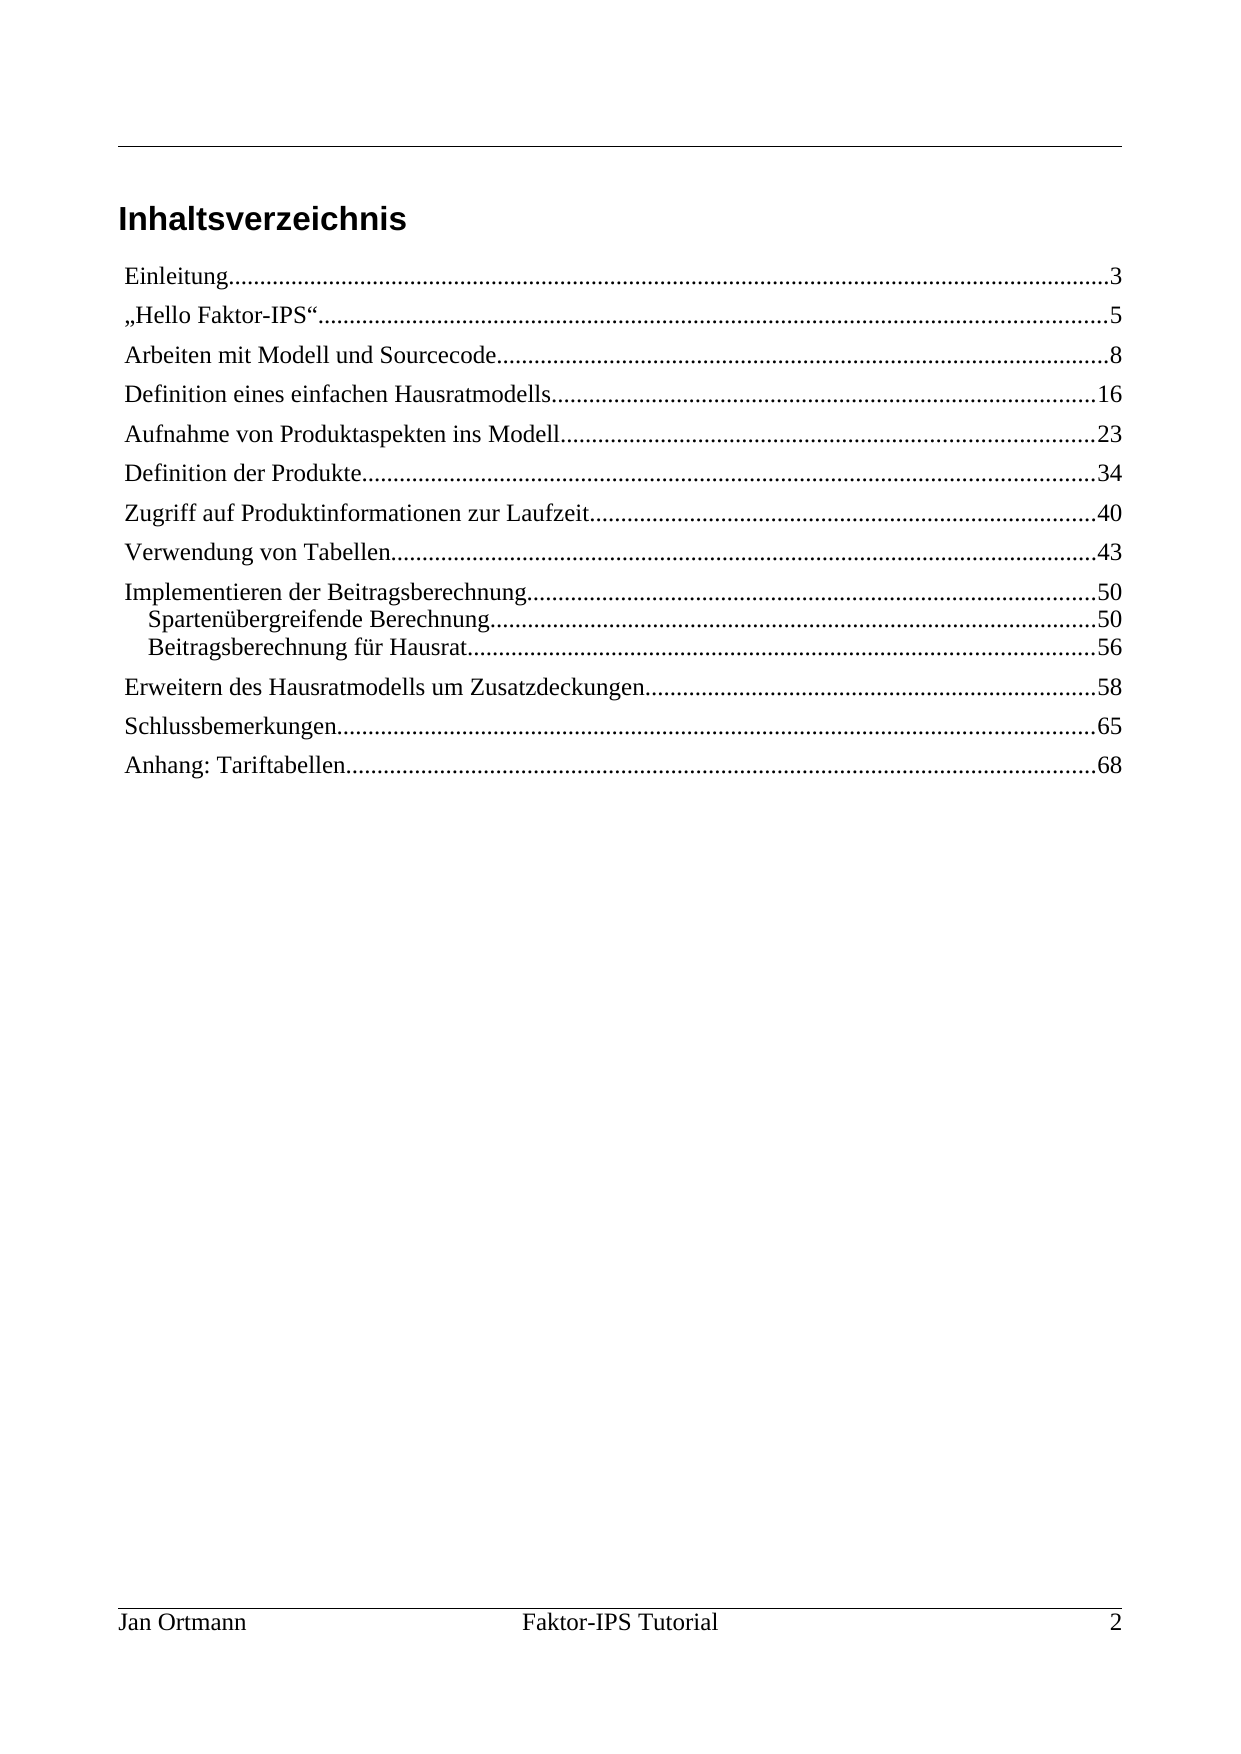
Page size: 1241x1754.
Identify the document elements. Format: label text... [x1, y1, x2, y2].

text Schlussbemerkungen 65 [124, 712, 1122, 740]
text Verwendung von Tabellen 43 [124, 538, 1122, 566]
subtitle Inhaltsverzeichnis [118, 200, 1122, 238]
text Spartenübergreifende Berechnung 50 [148, 606, 1122, 633]
text Beitragsberechnung für Hausrat 56 [148, 633, 1122, 661]
text Zugriff auf Produktinformationen zur Laufzeit 40 [124, 499, 1122, 527]
text Implementieren der Beitragsberechnung 50 [124, 578, 1122, 606]
text Einleitung 3 [124, 262, 1122, 290]
text Definition eines einfachen Hausratmodells 16 [124, 380, 1122, 408]
text Erweitern des Hausratmodells um Zusatzdeckungen 58 [124, 673, 1122, 700]
text „Hello Faktor-IPS“ 5 [124, 301, 1122, 329]
text Arbeiten mit Modell und Sourcecode 8 [124, 341, 1122, 369]
text Definition der Produkte 34 [124, 459, 1122, 487]
text Aufnahme von Produktaspekten ins Modell 23 [124, 420, 1122, 448]
text Anhang: Tariftabellen 68 [124, 752, 1122, 779]
